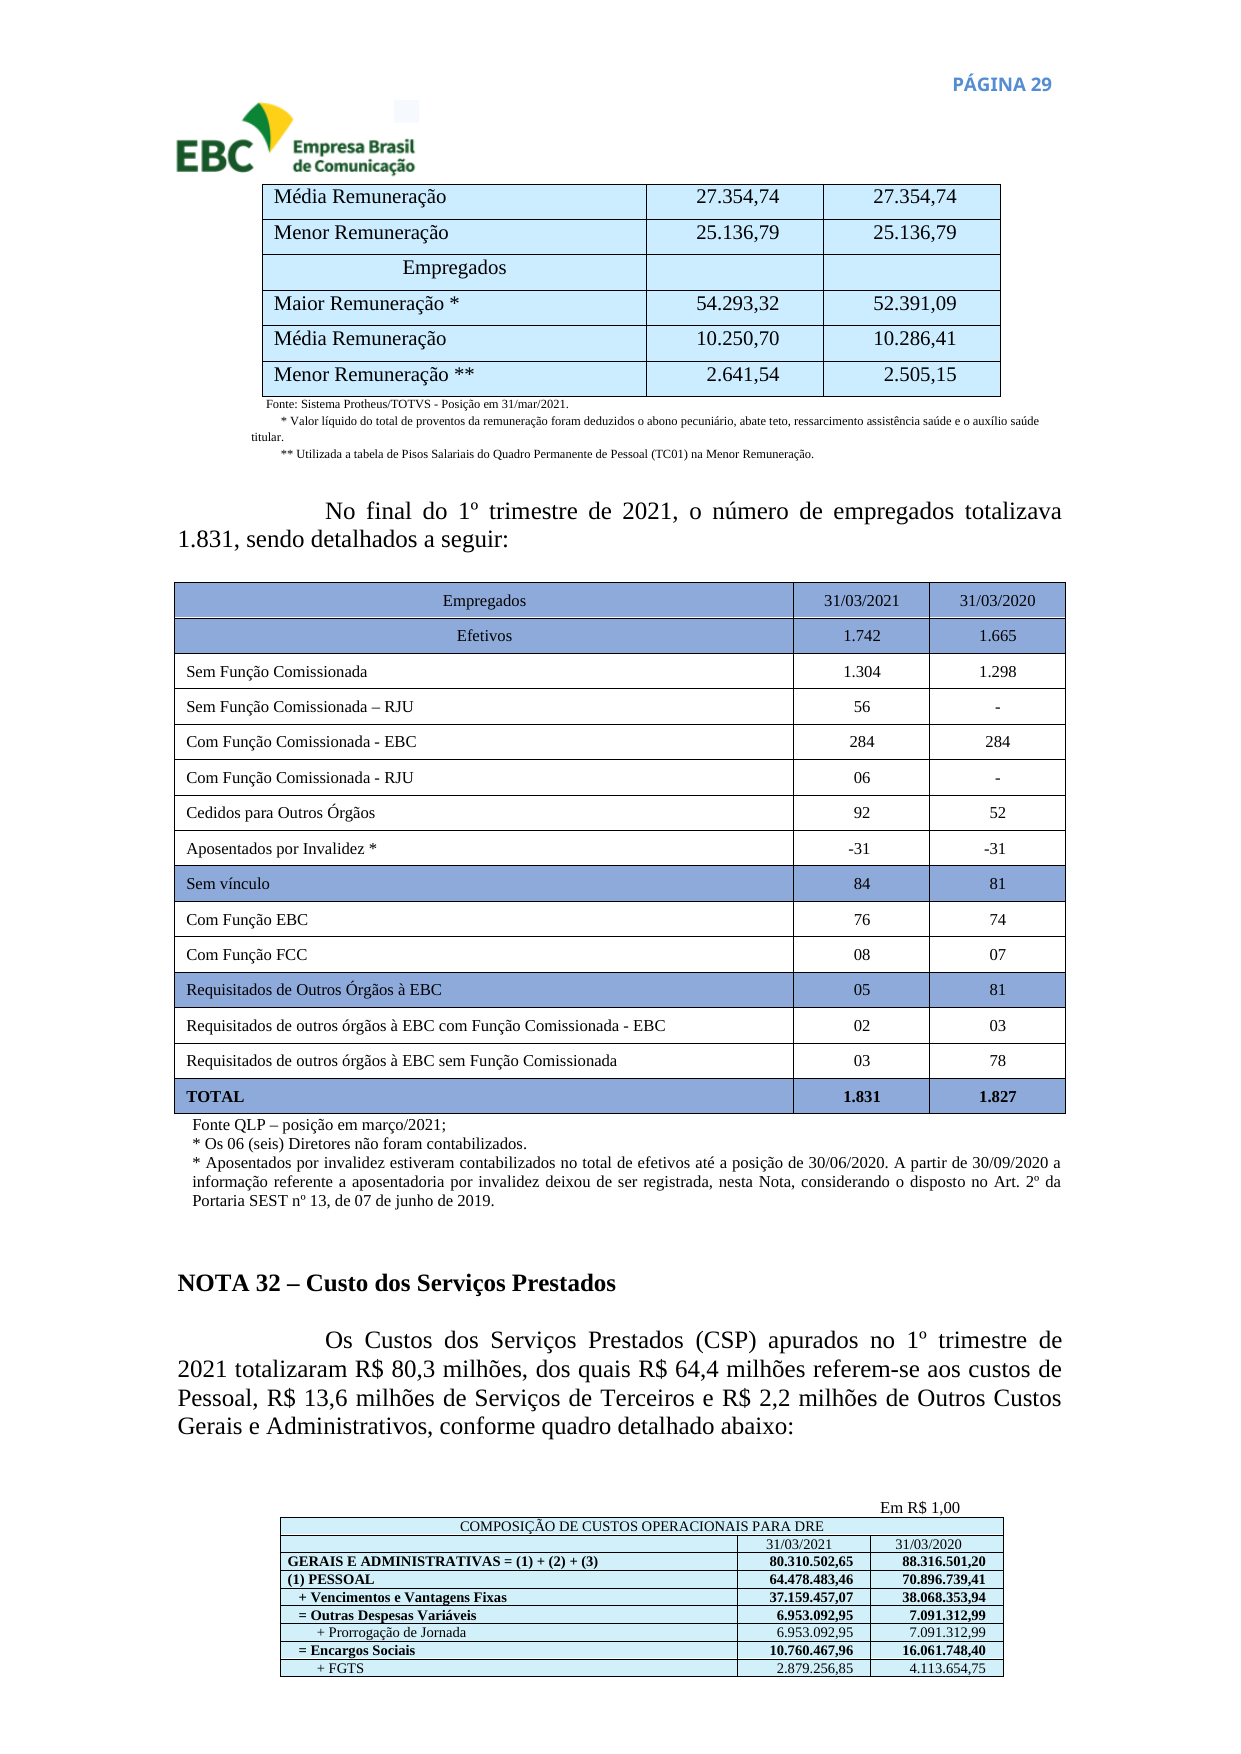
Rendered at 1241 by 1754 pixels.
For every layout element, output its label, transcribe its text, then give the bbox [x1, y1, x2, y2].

table_cell 1.665 [930, 619, 1065, 653]
table_cell -31 [930, 831, 1065, 865]
table_cell 52 [930, 796, 1065, 830]
table_cell [824, 255, 1000, 290]
table_cell 2.641,54 [647, 362, 823, 396]
table_cell 07 [930, 937, 1065, 972]
table_cell 70.896.739,41 [871, 1571, 1003, 1588]
table_cell 08 [794, 937, 929, 972]
text NOTA 32 – Custo dos Serviços Prestados [177, 1268, 1063, 1296]
table_header 31/03/2021 [794, 583, 929, 617]
text ** Utilizada a tabela de Pisos Salariais do Quadro Permanente de Pessoal (TC01) na Menor Remuneração. [251, 446, 1063, 461]
table_cell 92 [794, 796, 929, 830]
table_cell [281, 1536, 737, 1552]
table_cell 76 [794, 902, 929, 936]
table_cell Com Função EBC [175, 902, 793, 936]
text Fonte: Sistema Protheus/TOTVS - Posição em 31/mar/2021. [177, 397, 1063, 411]
table_cell Média Remuneração [263, 326, 646, 361]
table_cell 10.760.467,96 [738, 1642, 870, 1658]
table_cell 78 [930, 1044, 1065, 1078]
table_cell Requisitados de outros órgãos à EBC sem Função Comissionada [175, 1044, 793, 1078]
table_cell + Vencimentos e Vantagens Fixas [281, 1589, 737, 1605]
table_header COMPOSIÇÃO DE CUSTOS OPERACIONAIS PARA DRE [281, 1518, 1003, 1534]
table_cell TOTAL [175, 1079, 793, 1113]
table_cell 2.505,15 [824, 362, 1000, 396]
table_cell + FGTS [281, 1660, 737, 1676]
table_cell 1.304 [794, 654, 929, 688]
table_cell 10.250,70 [647, 326, 823, 361]
table_cell Com Função Comissionada - EBC [175, 725, 793, 759]
table_cell 10.286,41 [824, 326, 1000, 361]
table_cell 06 [794, 760, 929, 794]
table_cell 56 [794, 689, 929, 724]
table_header 31/03/2020 [930, 583, 1065, 617]
table_cell 25.136,79 [647, 220, 823, 254]
table_cell 7.091.312,99 [871, 1606, 1003, 1623]
table_cell 1.831 [794, 1079, 929, 1113]
table_cell = Encargos Sociais [281, 1642, 737, 1658]
table_cell - [930, 689, 1065, 724]
table_cell Sem Função Comissionada – RJU [175, 689, 793, 724]
table_cell 38.068.353,94 [871, 1589, 1003, 1605]
table_cell 80.310.502,65 [738, 1553, 870, 1570]
table_cell Aposentados por Invalidez * [175, 831, 793, 865]
table_cell 4.113.654,75 [871, 1660, 1003, 1676]
table_cell 05 [794, 973, 929, 1007]
table_cell 02 [794, 1008, 929, 1042]
table_cell 27.354,74 [647, 185, 823, 219]
table_cell 284 [794, 725, 929, 759]
table_cell [647, 255, 823, 290]
table_cell 52.391,09 [824, 291, 1000, 325]
table_cell Média Remuneração [263, 185, 646, 219]
table_header Empregados [175, 583, 793, 617]
table_cell 37.159.457,07 [738, 1589, 870, 1605]
table_cell 6.953.092,95 [738, 1606, 870, 1623]
table_cell Com Função FCC [175, 937, 793, 972]
table_cell 2.879.256,85 [738, 1660, 870, 1676]
text Em R$ 1,00 [177, 1498, 960, 1517]
table_cell = Outras Despesas Variáveis [281, 1606, 737, 1623]
text * Aposentados por invalidez estiveram contabilizados no total de efetivos até a posição de 30/06/2020. A partir de 30/09/2020 a informação referente a aposentadoria por invalidez deixou de ser registrada, nesta Nota, considerando o disposto no Art. 2º da Portaria SEST nº 13, de 07 de junho de 2019. [192, 1153, 1063, 1210]
table_cell 31/03/2021 [738, 1536, 870, 1552]
table_cell Cedidos para Outros Órgãos [175, 796, 793, 830]
table_cell 284 [930, 725, 1065, 759]
table_cell 1.298 [930, 654, 1065, 688]
text * Valor líquido do total de proventos da remuneração foram deduzidos o abono pecuniário, abate teto, ressarcimento assistência saúde e o auxílio saúde titular. [251, 413, 1063, 444]
table_cell 84 [794, 866, 929, 901]
table_cell 27.354,74 [824, 185, 1000, 219]
table_cell 1.742 [794, 619, 929, 653]
table_cell 88.316.501,20 [871, 1553, 1003, 1570]
table_cell Efetivos [175, 619, 793, 653]
text Fonte QLP – posição em março/2021; [192, 1114, 1063, 1133]
table_cell - [930, 760, 1065, 794]
table_cell 1.827 [930, 1079, 1065, 1113]
table_cell + Prorrogação de Jornada [281, 1624, 737, 1641]
table_cell 81 [930, 973, 1065, 1007]
table_cell 31/03/2020 [871, 1536, 1003, 1552]
table_cell Requisitados de Outros Órgãos à EBC [175, 973, 793, 1007]
table_cell (1) PESSOAL [281, 1571, 737, 1588]
table_cell 64.478.483,46 [738, 1571, 870, 1588]
table_cell Menor Remuneração ** [263, 362, 646, 396]
text No final do 1º trimestre de 2021, o número de empregados totalizava 1.831, sendo detalhados a seguir: [177, 496, 1063, 553]
table_cell Requisitados de outros órgãos à EBC com Função Comissionada - EBC [175, 1008, 793, 1042]
table_cell 74 [930, 902, 1065, 936]
text Os Custos dos Serviços Prestados (CSP) apurados no 1º trimestre de 2021 totalizaram R$ 80,3 milhões, dos quais R$ 64,4 milhões referem-se aos custos de Pessoal, R$ 13,6 milhões de Serviços de Terceiros e R$ 2,2 milhões de Outros Custos Gerais e Administrativos, conforme quadro detalhado abaixo: [177, 1325, 1063, 1440]
table_cell Menor Remuneração [263, 220, 646, 254]
table_cell 25.136,79 [824, 220, 1000, 254]
text * Os 06 (seis) Diretores não foram contabilizados. [192, 1133, 1063, 1153]
table_cell Sem Função Comissionada [175, 654, 793, 688]
table_cell GERAIS E ADMINISTRATIVAS = (1) + (2) + (3) [281, 1553, 737, 1570]
table_cell -31 [794, 831, 929, 865]
table_cell Sem vínculo [175, 866, 793, 901]
table_cell Maior Remuneração * [263, 291, 646, 325]
table_cell 6.953.092,95 [738, 1624, 870, 1641]
table_cell 81 [930, 866, 1065, 901]
table_cell Empregados [263, 255, 646, 290]
table_cell 54.293,32 [647, 291, 823, 325]
table_cell 7.091.312,99 [871, 1624, 1003, 1641]
table_cell 16.061.748,40 [871, 1642, 1003, 1658]
table_cell 03 [930, 1008, 1065, 1042]
table_cell Com Função Comissionada - RJU [175, 760, 793, 794]
table_cell 03 [794, 1044, 929, 1078]
